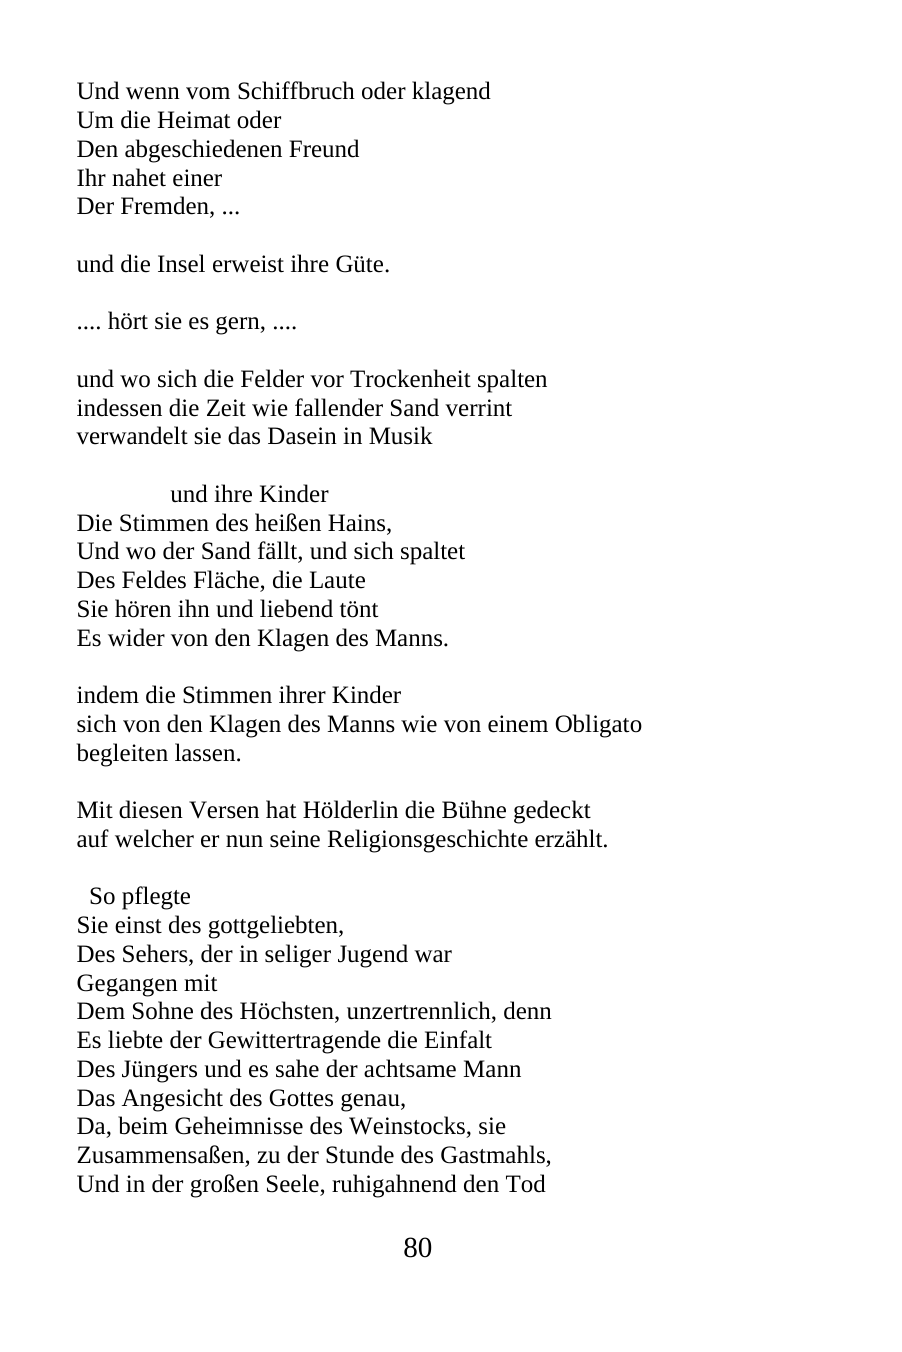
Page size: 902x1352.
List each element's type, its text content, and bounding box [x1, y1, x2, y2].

text sich von den Klagen des Manns wie von einem Obligato [76, 709, 759, 738]
text auf welcher er nun seine Religionsgeschichte erzählt. [76, 824, 759, 853]
text Mit diesen Versen hat Hölderlin die Bühne gedeckt [76, 795, 759, 824]
text Zusammensaßen, zu der Stunde des Gastmahls, [76, 1140, 759, 1169]
text Es wider von den Klagen des Manns. [76, 623, 759, 651]
text und wo sich die Felder vor Trockenheit spalten [76, 364, 759, 393]
text Und wenn vom Schiffbruch oder klagend [76, 76, 759, 105]
text Des Sehers, der in seliger Jugend war [76, 939, 759, 968]
text Sie einst des gottgeliebten, [76, 910, 759, 939]
text Sie hören ihn und liebend tönt [76, 594, 759, 623]
text Da, beim Geheimnisse des Weinstocks, sie [76, 1111, 759, 1140]
text indessen die Zeit wie fallender Sand verrint [76, 393, 759, 421]
text Das Angesicht des Gottes genau, [76, 1083, 759, 1111]
text .... hört sie es gern, .... [76, 306, 759, 335]
text Des Jüngers und es sahe der achtsame Mann [76, 1054, 759, 1083]
text Um die Heimat oder [76, 105, 759, 134]
text Den abgeschiedenen Freund [76, 134, 759, 163]
text Die Stimmen des heißen Hains, [76, 508, 759, 536]
text Der Fremden, ... [76, 191, 759, 220]
text Des Feldes Fläche, die Laute [76, 565, 759, 594]
text verwandelt sie das Dasein in Musik [76, 421, 759, 450]
text indem die Stimmen ihrer Kinder [76, 680, 759, 709]
text Dem Sohne des Höchsten, unzertrennlich, denn [76, 996, 759, 1025]
text begleiten lassen. [76, 738, 759, 766]
text Es liebte der Gewittertragende die Einfalt [76, 1025, 759, 1054]
text Ihr nahet einer [76, 163, 759, 191]
text Gegangen mit [76, 968, 759, 996]
text Und wo der Sand fällt, und sich spaltet [76, 536, 759, 565]
text und die Insel erweist ihre Güte. [76, 249, 759, 278]
text Und in der großen Seele, ruhigahnend den Tod [76, 1169, 759, 1198]
text So pflegte [76, 881, 759, 910]
text und ihre Kinder [76, 479, 759, 508]
